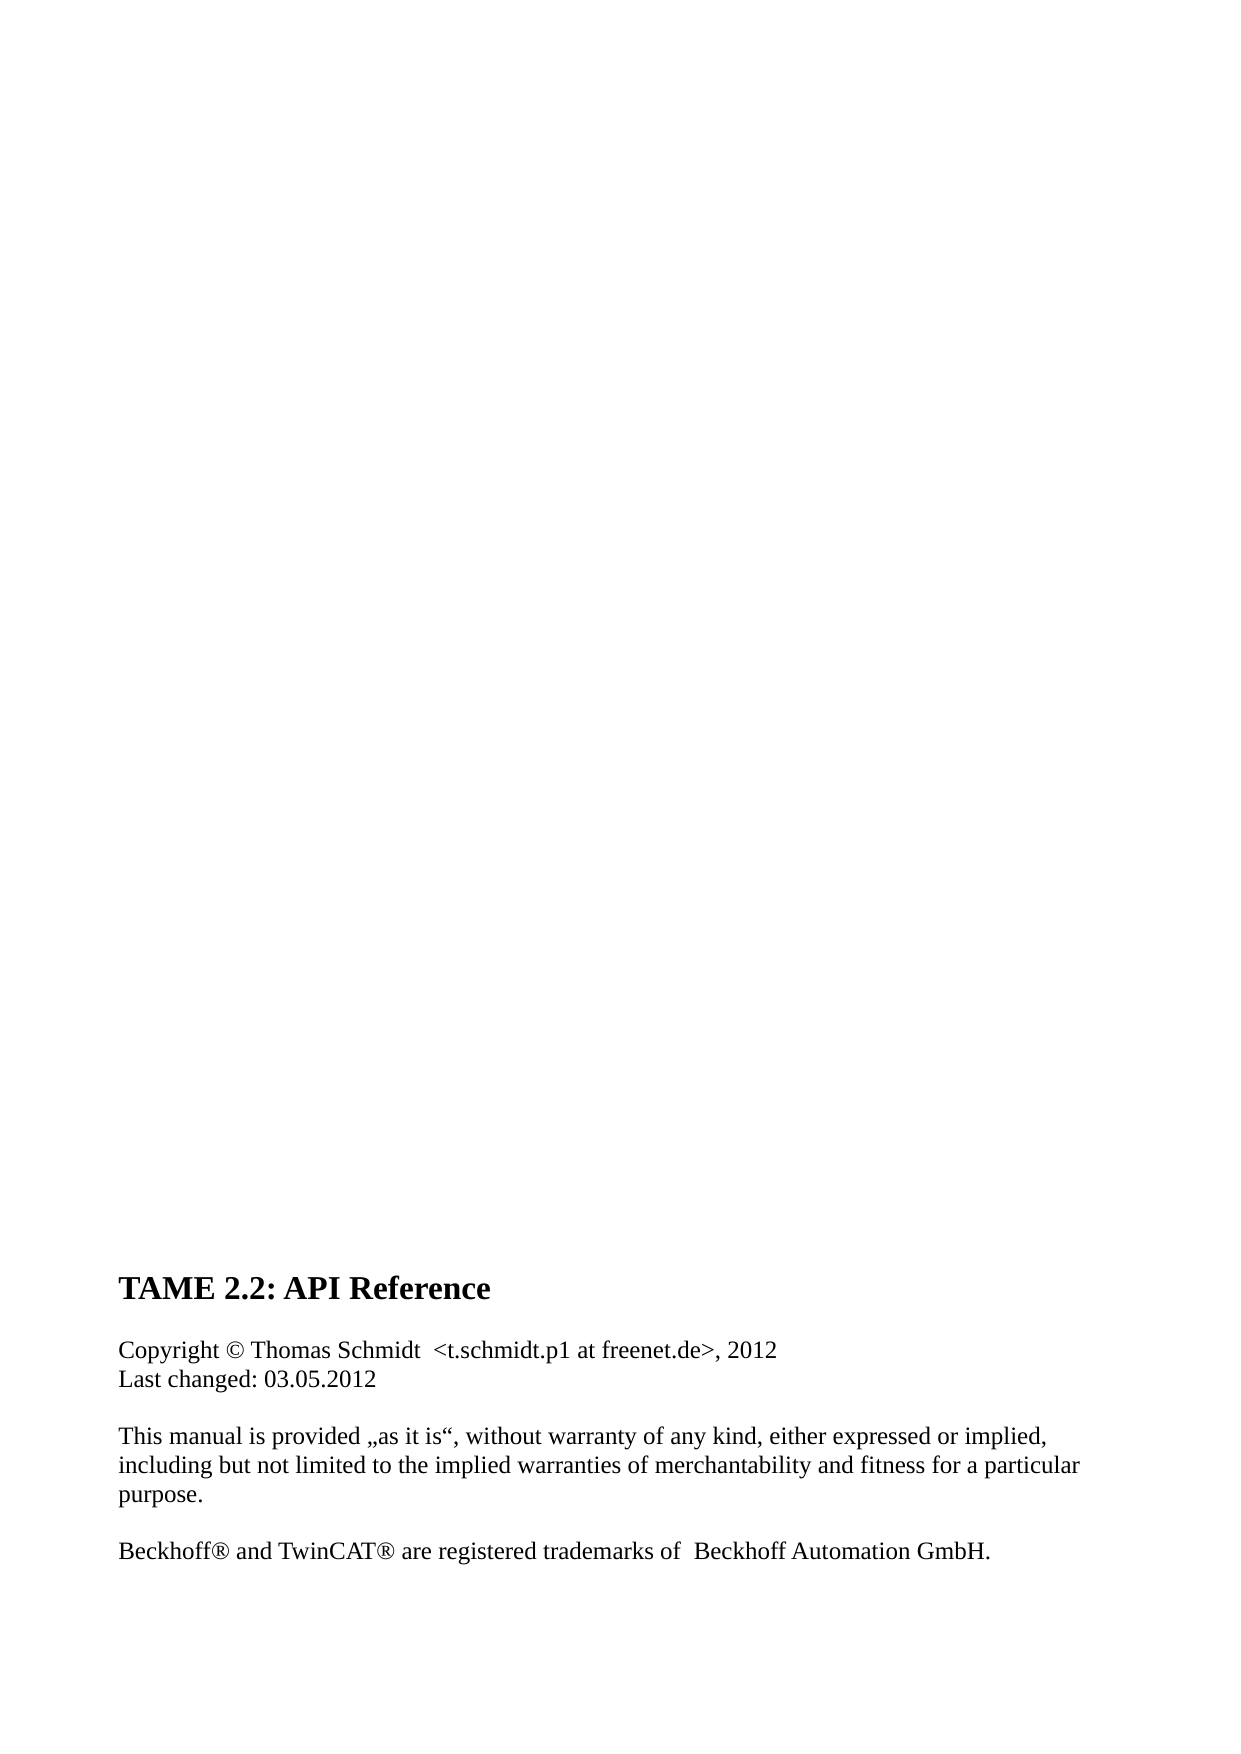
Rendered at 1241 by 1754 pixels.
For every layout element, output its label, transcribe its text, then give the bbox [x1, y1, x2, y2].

text Beckhoff® and TwinCAT® are registered trademarks of Beckhoff Automation GmbH. [118, 1536, 1122, 1565]
text TAME 2.2: API Reference [118, 1268, 1122, 1306]
text Copyright © Thomas Schmidt <t.schmidt.p1 at freenet.de>, 2012 [118, 1335, 1122, 1364]
text This manual is provided „as it is“, without warranty of any kind, either expressed or implied, including but not limited to the implied warranties of merchantability and fitness for a particular purpose. [118, 1421, 1122, 1508]
text Last changed: 03.05.2012 [118, 1364, 1122, 1393]
